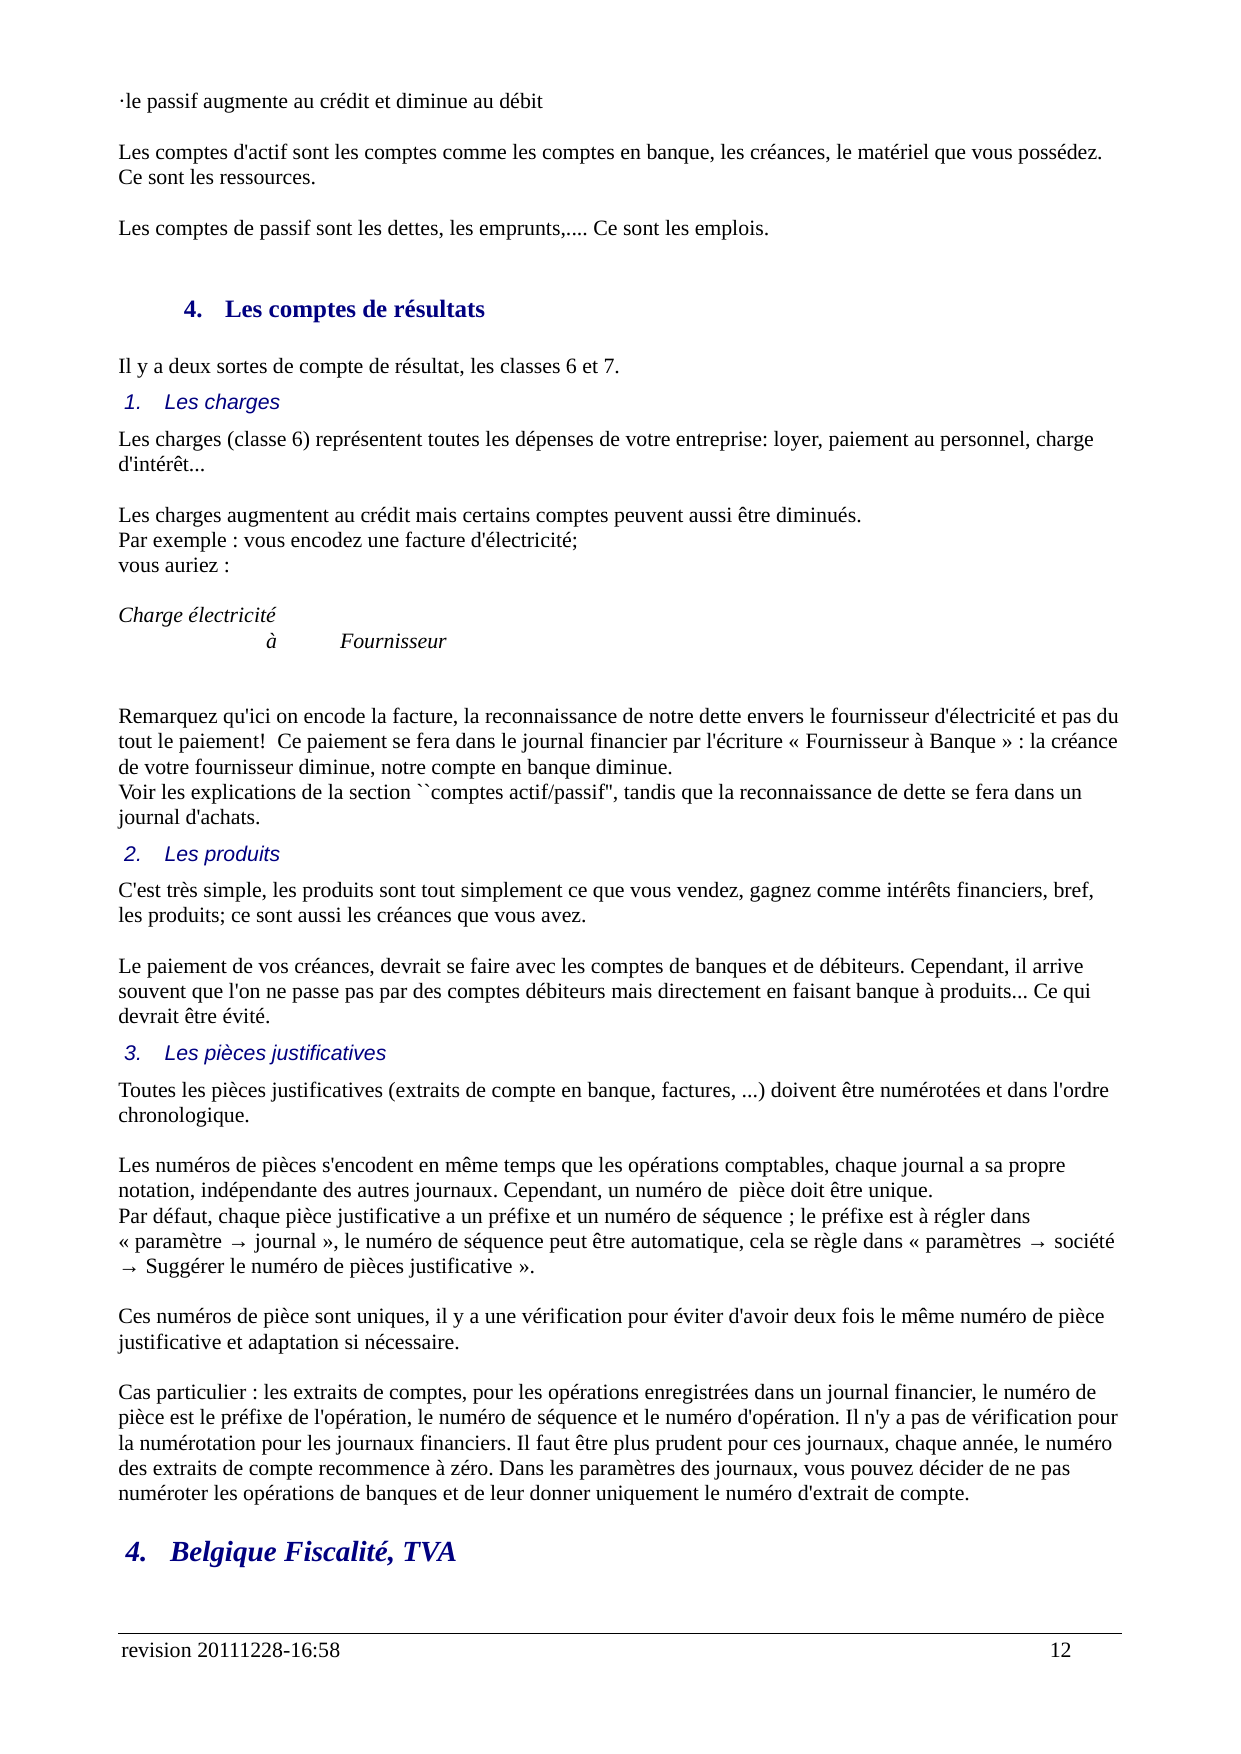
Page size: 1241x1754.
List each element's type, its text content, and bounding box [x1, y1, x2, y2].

text Par exemple : vous encodez une facture d'électricité; [118, 527, 1122, 552]
text Charge électricité [118, 602, 1122, 628]
text Les charges (classe 6) représentent toutes les dépenses de votre entreprise: loyer, paiement au personnel, charge d'intérêt... [118, 426, 1122, 476]
text Ces numéros de pièce sont uniques, il y a une vérification pour éviter d'avoir deux fois le même numéro de pièce justificative et adaptation si nécessaire. [118, 1303, 1122, 1354]
subtitle Belgique Fiscalité, TVA [118, 1534, 1122, 1568]
text Cas particulier : les extraits de comptes, pour les opérations enregistrées dans un journal financier, le numéro de pièce est le préfixe de l'opération, le numéro de séquence et le numéro d'opération. Il n'y a pas de vérification pour la numérotation pour les journaux financiers. Il faut être plus prudent pour ces journaux, chaque année, le numéro des extraits de compte recommence à zéro. Dans les paramètres des journaux, vous pouvez décider de ne pas numéroter les opérations de banques et de leur donner uniquement le numéro d'extrait de compte. [118, 1379, 1122, 1505]
text Les numéros de pièces s'encodent en même temps que les opérations comptables, chaque journal a sa propre notation, indépendante des autres journaux. Cependant, un numéro de pièce doit être unique. [118, 1152, 1122, 1203]
text Voir les explications de la section ``comptes actif/passif'', tandis que la reconnaissance de dette se fera dans un journal d'achats. [118, 779, 1122, 829]
text Le paiement de vos créances, devrait se faire avec les comptes de banques et de débiteurs. Cependant, il arrive souvent que l'on ne passe pas par des comptes débiteurs mais directement en faisant banque à produits... Ce qui devrait être évité. [118, 953, 1122, 1028]
text ·le passif augmente au crédit et diminue au débit [118, 88, 1122, 114]
subtitle Les pièces justificatives [118, 1040, 1122, 1065]
subtitle Les produits [118, 841, 1122, 866]
text Remarquez qu'ici on encode la facture, la reconnaissance de notre dette envers le fournisseur d'électricité et pas du tout le paiement! Ce paiement se fera dans le journal financier par l'écriture « Fournisseur à Banque » : la créance de votre fournisseur diminue, notre compte en banque diminue. [118, 703, 1122, 779]
text Les comptes de passif sont les dettes, les emprunts,.... Ce sont les emplois. [118, 214, 1122, 240]
subtitle Les comptes de résultats [177, 294, 1122, 323]
text à Fournisseur [118, 628, 1122, 653]
text C'est très simple, les produits sont tout simplement ce que vous vendez, gagnez comme intérêts financiers, bref, les produits; ce sont aussi les créances que vous avez. [118, 877, 1122, 928]
text Les comptes d'actif sont les comptes comme les comptes en banque, les créances, le matériel que vous possédez. Ce sont les ressources. [118, 139, 1122, 189]
text Les charges augmentent au crédit mais certains comptes peuvent aussi être diminués. [118, 502, 1122, 527]
text Toutes les pièces justificatives (extraits de compte en banque, factures, ...) doivent être numérotées et dans l'ordre chronologique. [118, 1077, 1122, 1127]
text Il y a deux sortes de compte de résultat, les classes 6 et 7. [118, 353, 1122, 378]
text vous auriez : [118, 552, 1122, 577]
text Par défaut, chaque pièce justificative a un préfixe et un numéro de séquence ; le préfixe est à régler dans « paramètre → journal », le numéro de séquence peut être automatique, cela se règle dans « paramètres → société → Suggérer le numéro de pièces justificative ». [118, 1203, 1122, 1278]
subtitle Les charges [118, 390, 1122, 414]
